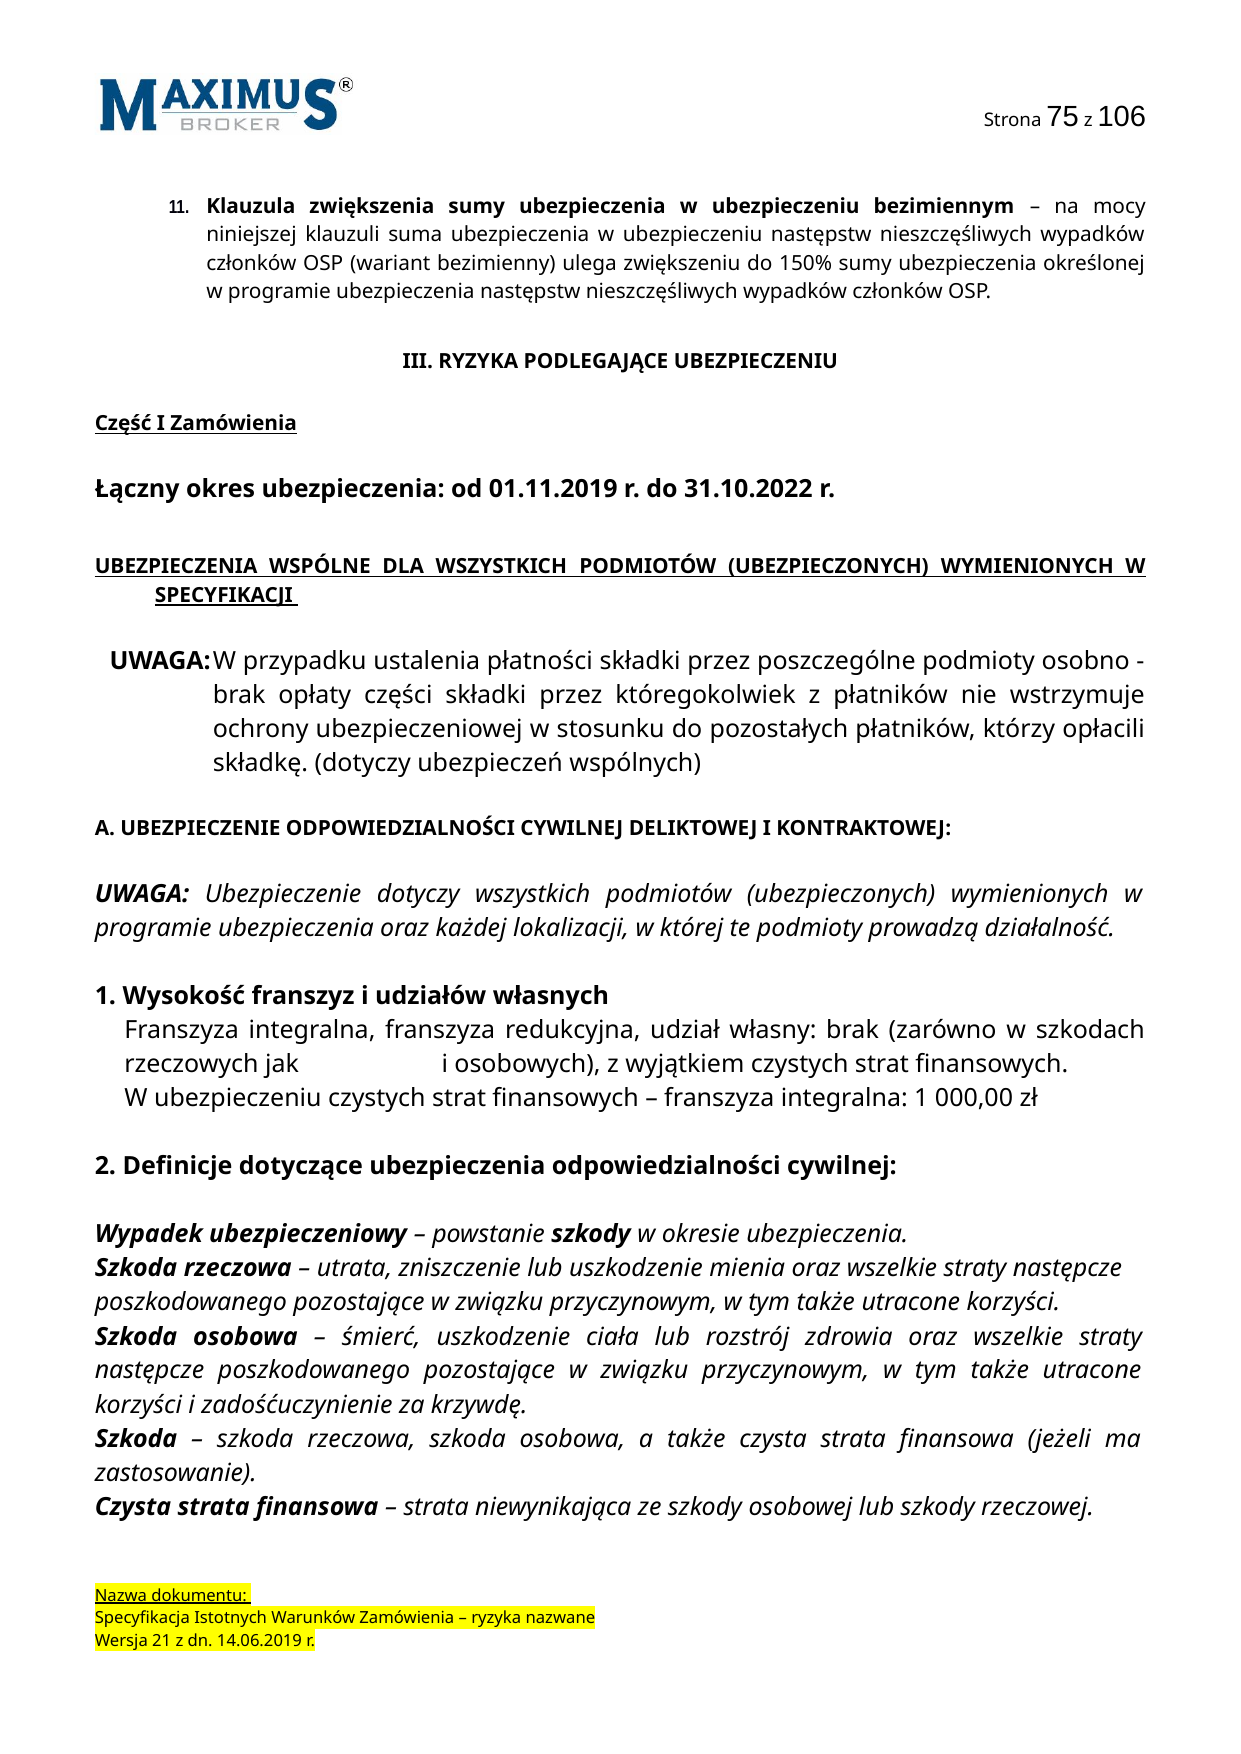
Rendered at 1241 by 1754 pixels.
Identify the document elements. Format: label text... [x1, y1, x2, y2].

text UWAGA: W przypadku ustalenia płatności składki przez poszczególne podmioty osobno - brak opłaty części składki przez któregokolwiek z płatników nie wstrzymuje ochrony ubezpieczeniowej w stosunku do pozostałych płatników, którzy opłacili składkę. (dotyczy ubezpieczeń wspólnych) [109, 642, 1146, 779]
text 1. Wysokość franszyz i udziałów własnych [94, 977, 1146, 1012]
text Łączny okres ubezpieczenia: od 01.11.2019 r. do 31.10.2022 r. [94, 471, 1146, 505]
text Szkoda osobowa – śmierć, uszkodzenie ciała lub rozstrój zdrowia oraz wszelkie straty następcze poszkodowanego pozostające w związku przyczynowym, w tym także utracone korzyści i zadośćuczynienie za krzywdę. [94, 1318, 1146, 1420]
subtitle III. RYZYKA PODLEGAJĄCE UBEZPIECZENIU [94, 346, 1146, 374]
subtitle UBEZPIECZENIA WSPÓLNE DLA WSZYSTKICH PODMIOTÓW (UBEZPIECZONYCH) WYMIENIONYCH W [94, 552, 1146, 576]
picture [94, 73, 359, 135]
text Wypadek ubezpieczeniowy – powstanie szkody w okresie ubezpieczenia. [94, 1216, 1146, 1250]
text Czysta strata finansowa – strata niewynikająca ze szkody osobowej lub szkody rzeczowej. [94, 1488, 1146, 1522]
list Klauzula zwiększenia sumy ubezpieczenia w ubezpieczeniu bezimiennym – na mocy niniejszej klauzuli suma ubezpieczenia w ubezpieczeniu następstw nieszczęśliwych wypadków członków OSP (wariant bezimienny) ulega zwiększeniu do 150% sumy ubezpieczenia określonej w programie ubezpieczenia następstw nieszczęśliwych wypadków członków OSP. [168, 191, 1146, 305]
text 2. Definicje dotyczące ubezpieczenia odpowiedzialności cywilnej: [94, 1148, 1146, 1182]
text Franszyza integralna, franszyza redukcyjna, udział własny: brak (zarówno w szkodach rzeczowych jak i osobowych), z wyjątkiem czystych strat finansowych. [94, 1012, 1146, 1080]
text W ubezpieczeniu czystych strat finansowych – franszyza integralna: 1 000,00 zł [94, 1080, 1146, 1114]
text Szkoda rzeczowa – utrata, zniszczenie lub uszkodzenie mienia oraz wszelkie straty następcze poszkodowanego pozostające w związku przyczynowym, w tym także utracone korzyści. [94, 1250, 1146, 1318]
text Część I Zamówienia [94, 408, 1146, 437]
text Szkoda – szkoda rzeczowa, szkoda osobowa, a także czysta strata finansowa (jeżeli ma zastosowanie). [94, 1420, 1146, 1488]
subtitle SPECYFIKACJI [94, 577, 1146, 608]
subtitle A. UBEZPIECZENIE ODPOWIEDZIALNOŚCI CYWILNEJ DELIKTOWEJ I KONTRAKTOWEJ: [94, 813, 1146, 841]
text UWAGA: Ubezpieczenie dotyczy wszystkich podmiotów (ubezpieczonych) wymienionych w programie ubezpieczenia oraz każdej lokalizacji, w której te podmioty prowadzą działalność. [94, 875, 1146, 943]
